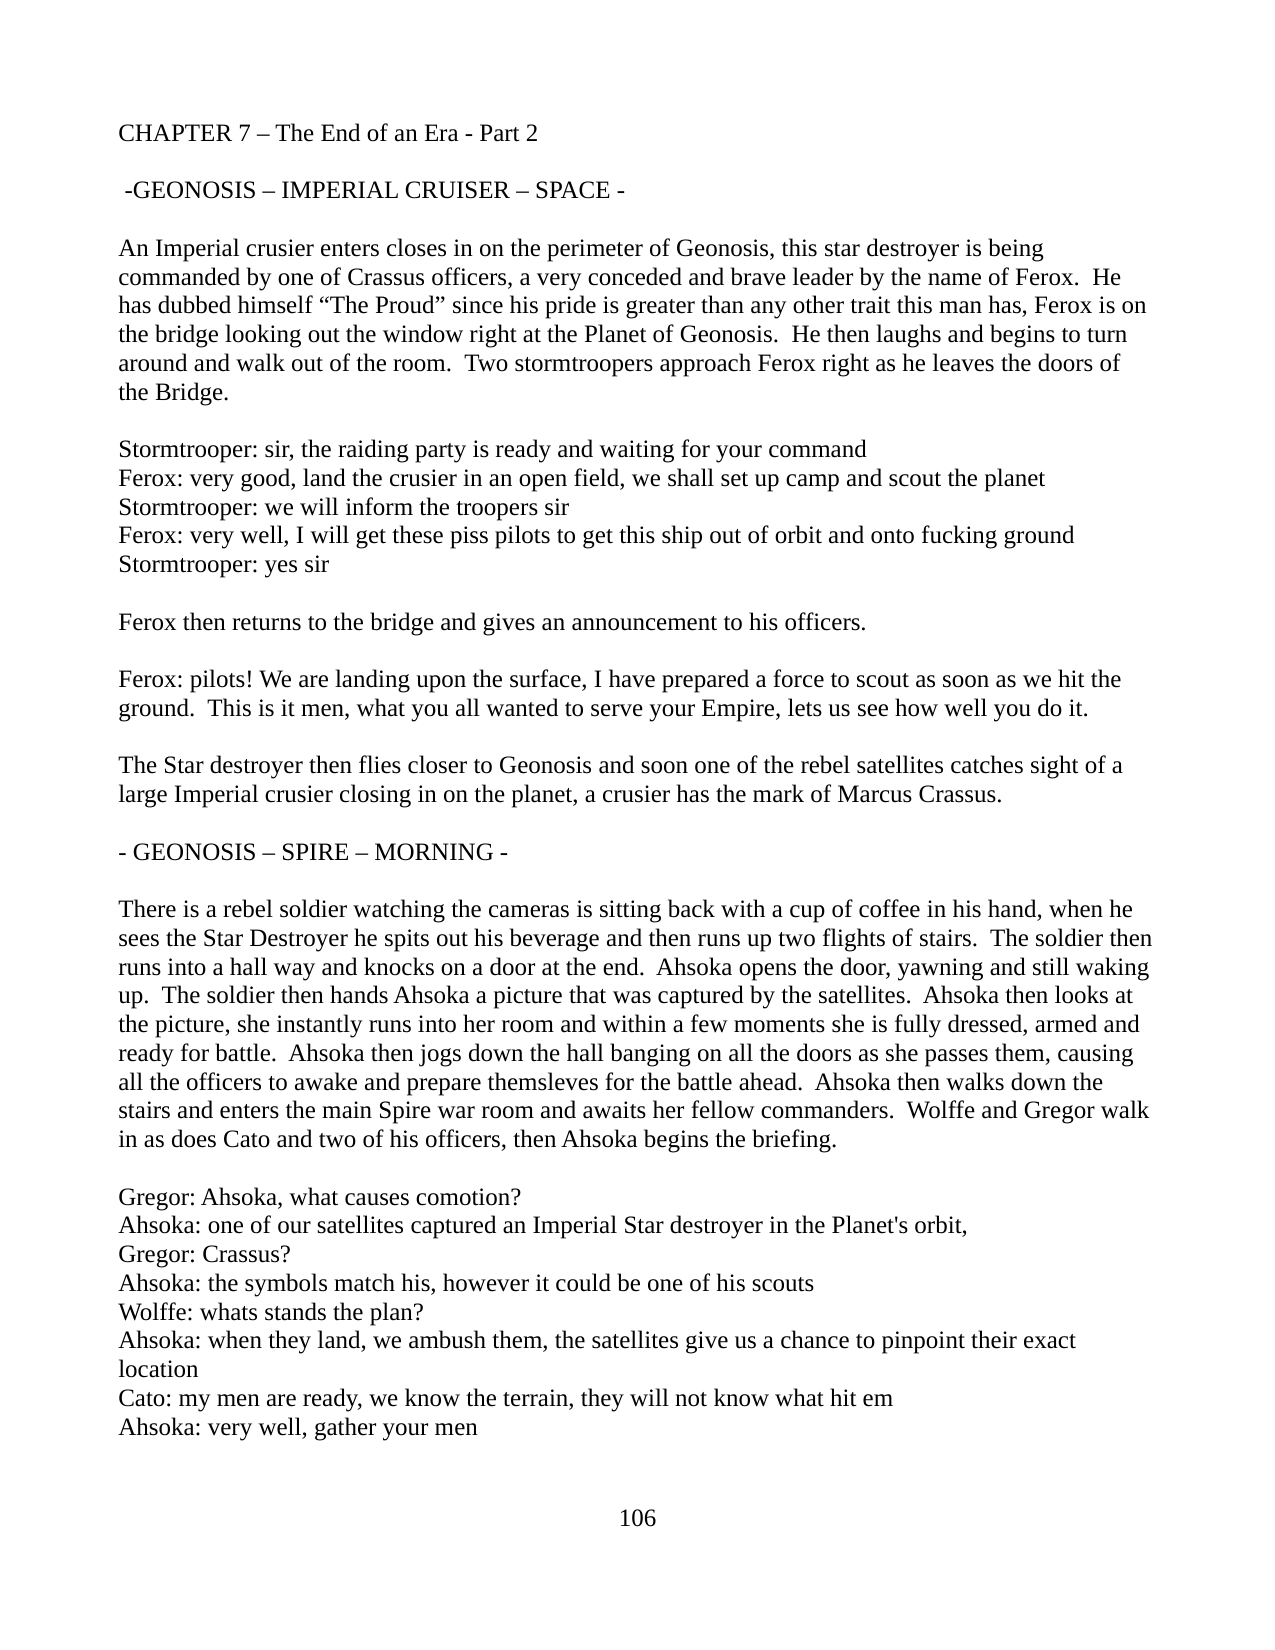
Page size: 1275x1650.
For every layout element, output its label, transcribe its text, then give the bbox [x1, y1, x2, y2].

text Ahsoka: the symbols match his, however it could be one of his scouts [118, 1268, 1157, 1297]
text CHAPTER 7 – The End of an Era - Part 2 [118, 118, 1157, 147]
text Gregor: Ahsoka, what causes comotion? [118, 1182, 1157, 1211]
text Stormtrooper: sir, the raiding party is ready and waiting for your command [118, 434, 1157, 463]
text An Imperial crusier enters closes in on the perimeter of Geonosis, this star destroyer is being commanded by one of Crassus officers, a very conceded and brave leader by the name of Ferox. He has dubbed himself “The Proud” since his pride is greater than any other trait this man has, Ferox is on the bridge looking out the window right at the Planet of Geonosis. He then laughs and begins to turn around and walk out of the room. Two stormtroopers approach Ferox right as he leaves the doors of the Bridge. [118, 233, 1157, 406]
text - GEONOSIS – SPIRE – MORNING - [118, 837, 1157, 866]
text Stormtrooper: yes sir [118, 549, 1157, 578]
text Ahsoka: one of our satellites captured an Imperial Star destroyer in the Planet's orbit, [118, 1211, 1157, 1239]
text Ferox: pilots! We are landing upon the surface, I have prepared a force to scout as soon as we hit the ground. This is it men, what you all wanted to serve your Empire, lets us see how well you do it. [118, 664, 1157, 722]
text -GEONOSIS – IMPERIAL CRUISER – SPACE - [118, 176, 1157, 204]
text Stormtrooper: we will inform the troopers sir [118, 492, 1157, 521]
text Ahsoka: very well, gather your men [118, 1412, 1157, 1441]
text Ferox: very well, I will get these piss pilots to get this ship out of orbit and onto fucking ground [118, 521, 1157, 549]
text Wolffe: whats stands the plan? [118, 1297, 1157, 1326]
text Ahsoka: when they land, we ambush them, the satellites give us a chance to pinpoint their exact location [118, 1326, 1157, 1383]
text Gregor: Crassus? [118, 1239, 1157, 1268]
text Cato: my men are ready, we know the terrain, they will not know what hit em [118, 1383, 1157, 1412]
text The Star destroyer then flies closer to Geonosis and soon one of the rebel satellites catches sight of a large Imperial crusier closing in on the planet, a crusier has the mark of Marcus Crassus. [118, 751, 1157, 808]
text Ferox then returns to the bridge and gives an announcement to his officers. [118, 607, 1157, 636]
text Ferox: very good, land the crusier in an open field, we shall set up camp and scout the planet [118, 463, 1157, 492]
text There is a rebel soldier watching the cameras is sitting back with a cup of coffee in his hand, when he sees the Star Destroyer he spits out his beverage and then runs up two flights of stairs. The soldier then runs into a hall way and knocks on a door at the end. Ahsoka opens the door, yawning and still waking up. The soldier then hands Ahsoka a picture that was captured by the satellites. Ahsoka then looks at the picture, she instantly runs into her room and within a few moments she is fully dressed, armed and ready for battle. Ahsoka then jogs down the hall banging on all the doors as she passes them, causing all the officers to awake and prepare themsleves for the battle ahead. Ahsoka then walks down the stairs and enters the main Spire war room and awaits her fellow commanders. Wolffe and Gregor walk in as does Cato and two of his officers, then Ahsoka begins the briefing. [118, 894, 1157, 1153]
